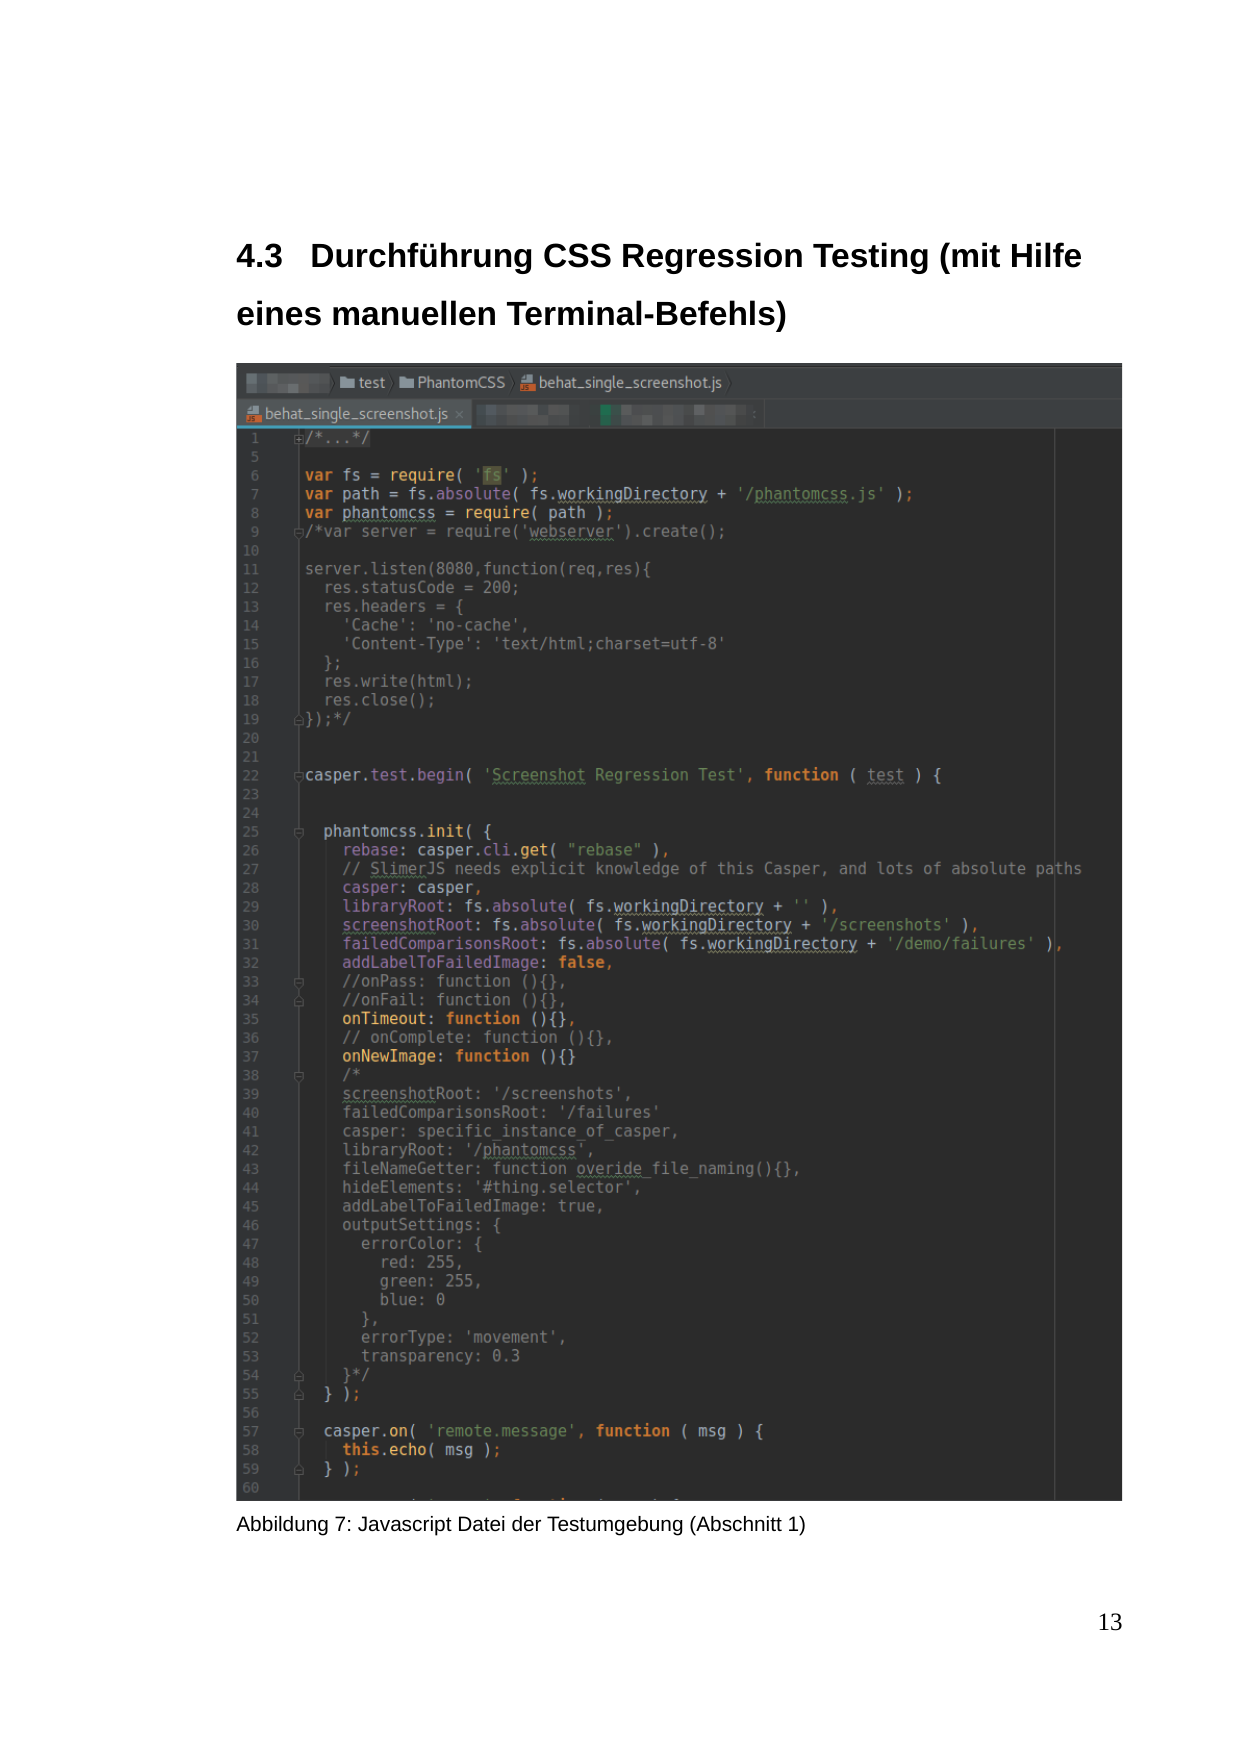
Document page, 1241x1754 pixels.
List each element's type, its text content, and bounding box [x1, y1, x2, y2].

text Abbildung 7: Javascript Datei der Testumgebung (Abschnitt 1) [236, 1501, 1122, 1536]
subtitle Durchführung CSS Regression Testing (mit Hilfe eines manuellen Terminal-Befehls) [236, 235, 1122, 332]
picture [236, 363, 1123, 1501]
